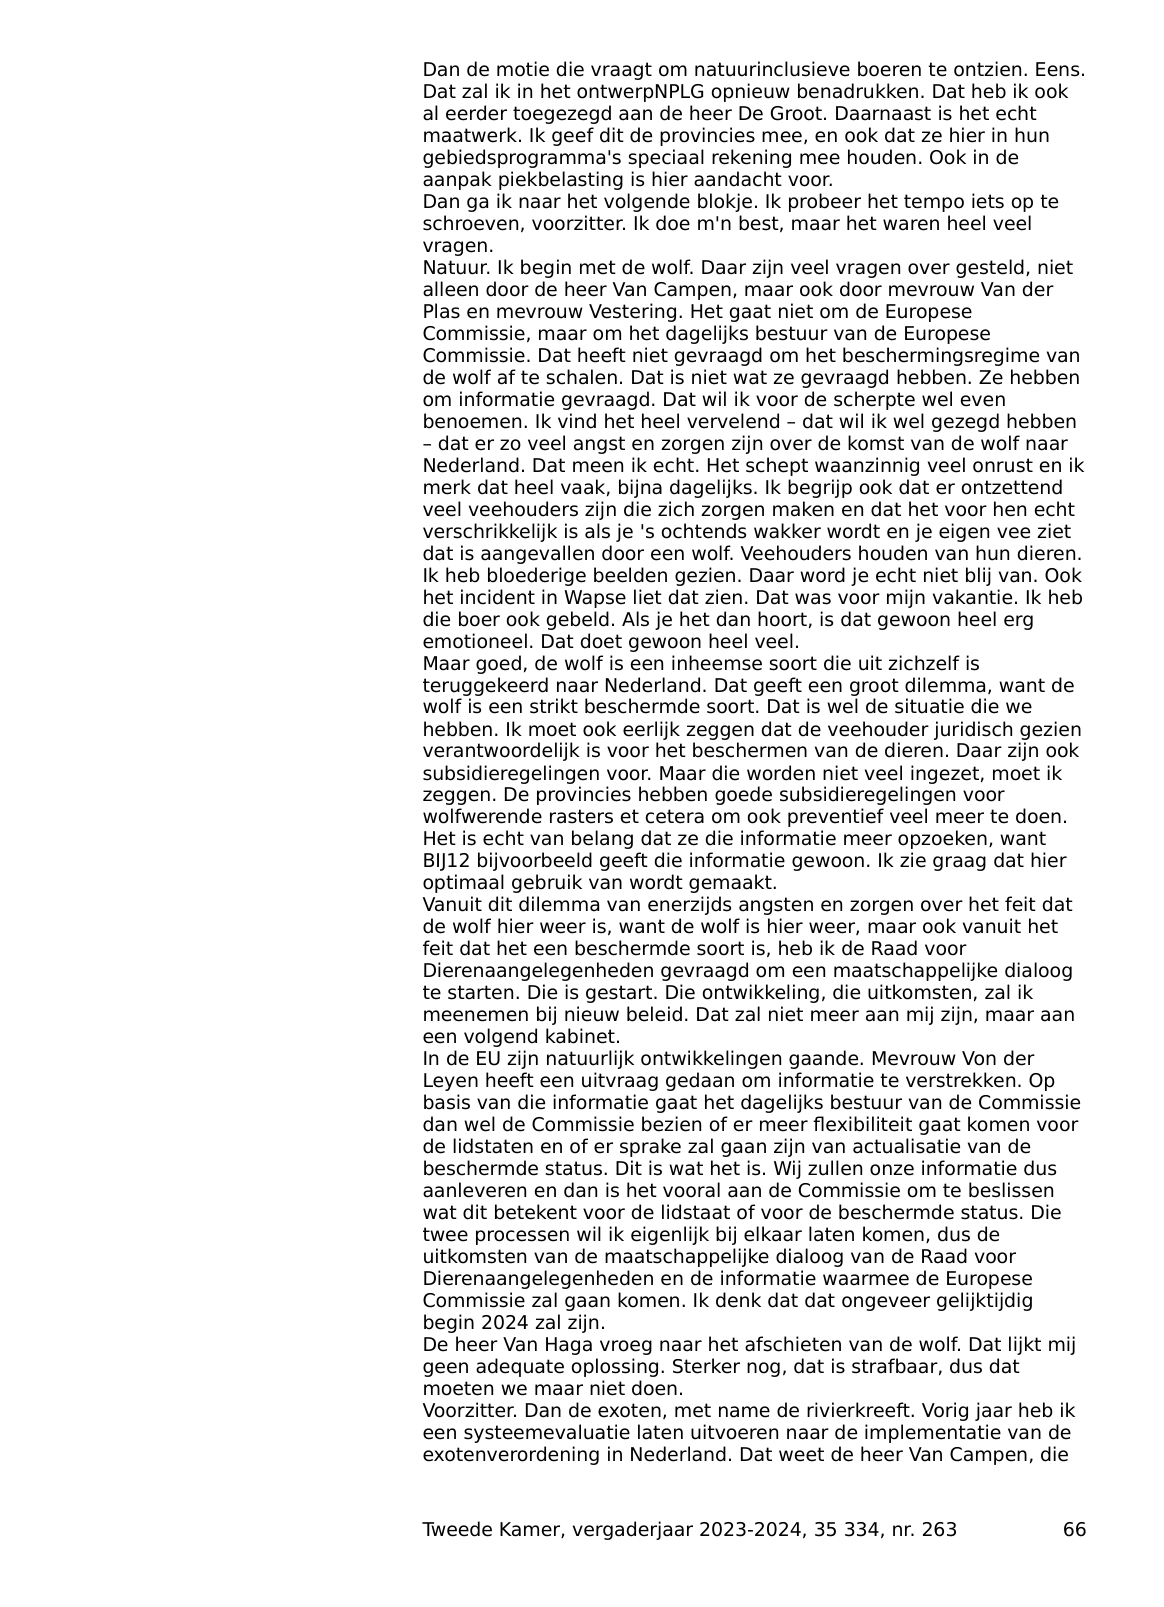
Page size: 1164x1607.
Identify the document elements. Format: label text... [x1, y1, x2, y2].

text Natuur. Ik begin met de wolf. Daar zijn veel vragen over gesteld, niet alleen door de heer Van Campen, maar ook door mevrouw Van der Plas en mevrouw Vestering. Het gaat niet om de Europese Commissie, maar om het dagelijks bestuur van de Europese Commissie. Dat heeft niet gevraagd om het beschermingsregime van de wolf af te schalen. Dat is niet wat ze gevraagd hebben. Ze hebben om informatie gevraagd. Dat wil ik voor de scherpte wel even benoemen. Ik vind het heel vervelend – dat wil ik wel gezegd hebben – dat er zo veel angst en zorgen zijn over de komst van de wolf naar Nederland. Dat meen ik echt. Het schept waanzinnig veel onrust en ik merk dat heel vaak, bijna dagelijks. Ik begrijp ook dat er ontzettend veel veehouders zijn die zich zorgen maken en dat het voor hen echt verschrikkelijk is als je 's ochtends wakker wordt en je eigen vee ziet dat is aangevallen door een wolf. Veehouders houden van hun dieren. Ik heb bloederige beelden gezien. Daar word je echt niet blij van. Ook het incident in Wapse liet dat zien. Dat was voor mijn vakantie. Ik heb die boer ook gebeld. Als je het dan hoort, is dat gewoon heel erg emotioneel. Dat doet gewoon heel veel. [422, 257, 1087, 652]
text Dan ga ik naar het volgende blokje. Ik probeer het tempo iets op te schroeven, voorzitter. Ik doe m'n best, maar het waren heel veel vragen. [422, 191, 1087, 257]
text Maar goed, de wolf is een inheemse soort die uit zichzelf is teruggekeerd naar Nederland. Dat geeft een groot dilemma, want de wolf is een strikt beschermde soort. Dat is wel de situatie die we hebben. Ik moet ook eerlijk zeggen dat de veehouder juridisch gezien verantwoordelijk is voor het beschermen van de dieren. Daar zijn ook subsidieregelingen voor. Maar die worden niet veel ingezet, moet ik zeggen. De provincies hebben goede subsidieregelingen voor wolfwerende rasters et cetera om ook preventief veel meer te doen. Het is echt van belang dat ze die informatie meer opzoeken, want BIJ12 bijvoorbeeld geeft die informatie gewoon. Ik zie graag dat hier optimaal gebruik van wordt gemaakt. [422, 652, 1087, 894]
text Dan de motie die vraagt om natuurinclusieve boeren te ontzien. Eens. Dat zal ik in het ontwerpNPLG opnieuw benadrukken. Dat heb ik ook al eerder toegezegd aan de heer De Groot. Daarnaast is het echt maatwerk. Ik geef dit de provincies mee, en ook dat ze hier in hun gebiedsprogramma's speciaal rekening mee houden. Ook in de aanpak piekbelasting is hier aandacht voor. [422, 59, 1087, 191]
text In de EU zijn natuurlijk ontwikkelingen gaande. Mevrouw Von der Leyen heeft een uitvraag gedaan om informatie te verstrekken. Op basis van die informatie gaat het dagelijks bestuur van de Commissie dan wel de Commissie bezien of er meer flexibiliteit gaat komen voor de lidstaten en of er sprake zal gaan zijn van actualisatie van de beschermde status. Dit is wat het is. Wij zullen onze informatie dus aanleveren en dan is het vooral aan de Commissie om te beslissen wat dit betekent voor de lidstaat of voor de beschermde status. Die twee processen wil ik eigenlijk bij elkaar laten komen, dus de uitkomsten van de maatschappelijke dialoog van de Raad voor Dierenaangelegenheden en de informatie waarmee de Europese Commissie zal gaan komen. Ik denk dat dat ongeveer gelijktijdig begin 2024 zal zijn. [422, 1048, 1087, 1334]
text De heer Van Haga vroeg naar het afschieten van de wolf. Dat lijkt mij geen adequate oplossing. Sterker nog, dat is strafbaar, dus dat moeten we maar niet doen. [422, 1334, 1087, 1400]
text Vanuit dit dilemma van enerzijds angsten en zorgen over het feit dat de wolf hier weer is, want de wolf is hier weer, maar ook vanuit het feit dat het een beschermde soort is, heb ik de Raad voor Dierenaangelegenheden gevraagd om een maatschappelijke dialoog te starten. Die is gestart. Die ontwikkeling, die uitkomsten, zal ik meenemen bij nieuw beleid. Dat zal niet meer aan mij zijn, maar aan een volgend kabinet. [422, 894, 1087, 1048]
text Voorzitter. Dan de exoten, met name de rivierkreeft. Vorig jaar heb ik een systeemevaluatie laten uitvoeren naar de implementatie van de exotenverordening in Nederland. Dat weet de heer Van Campen, die [422, 1400, 1087, 1466]
